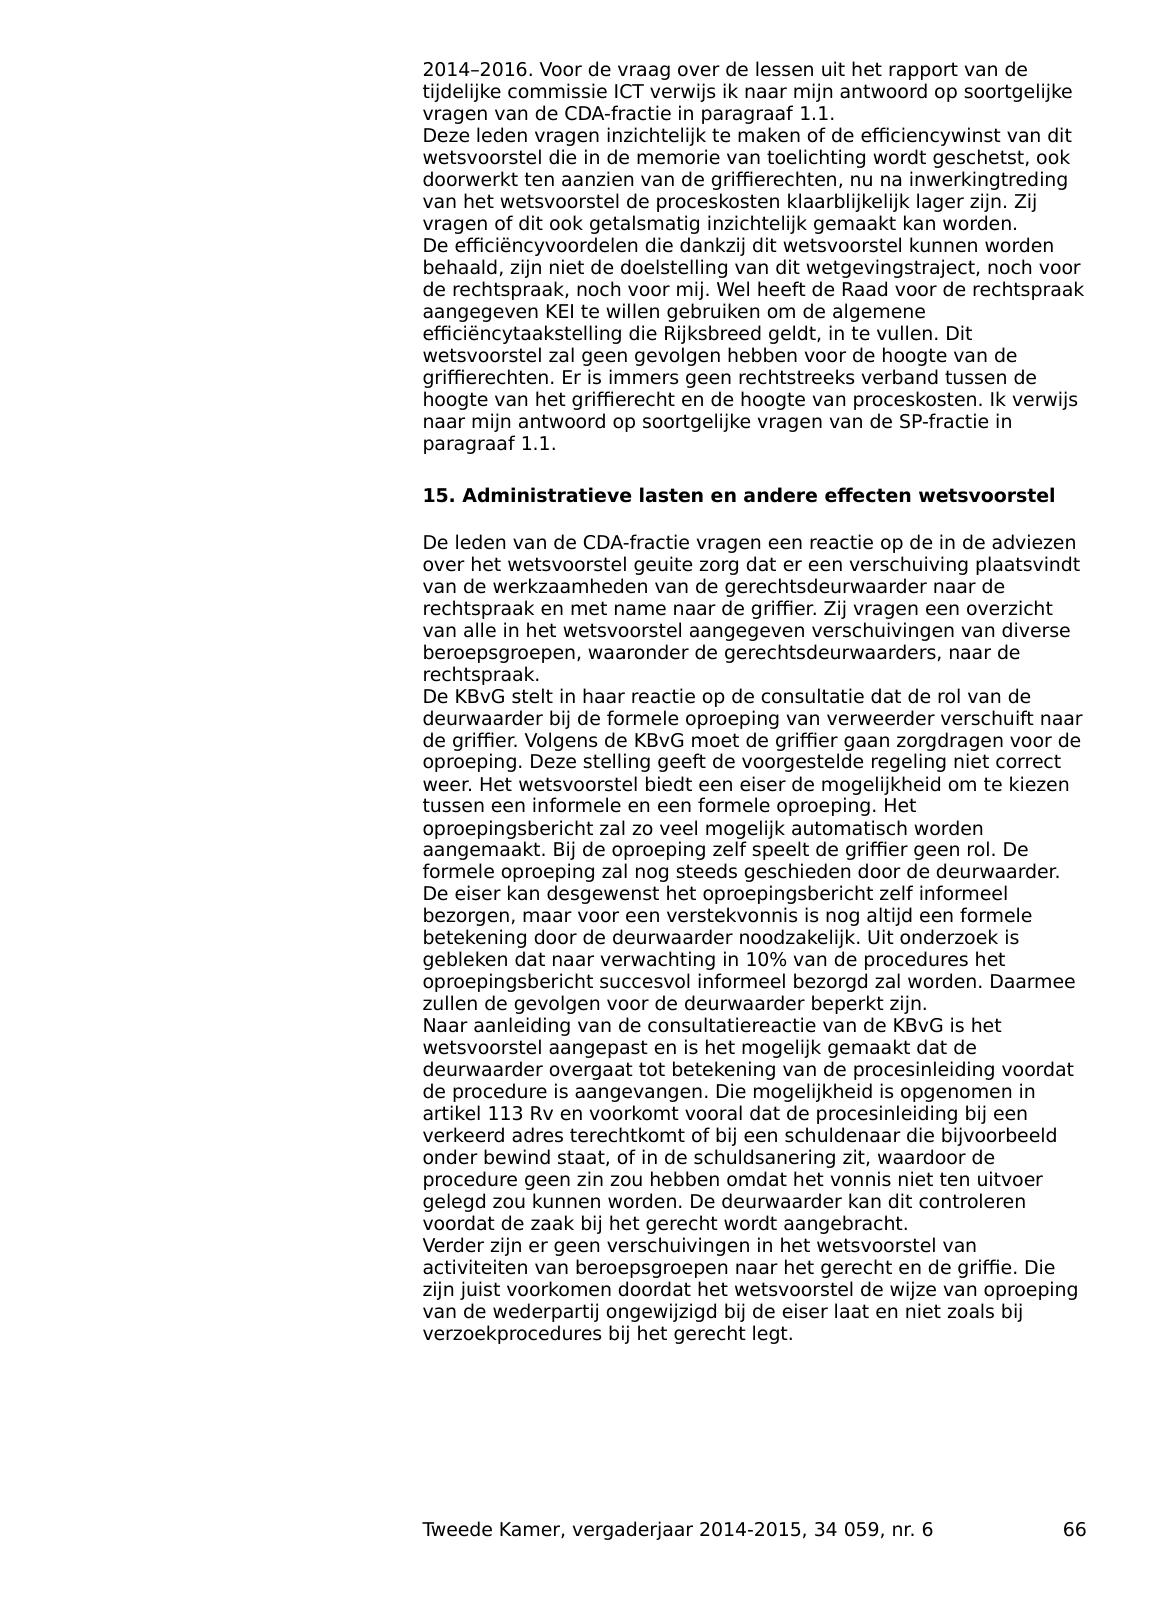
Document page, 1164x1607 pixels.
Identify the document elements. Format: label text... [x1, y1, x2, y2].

text Naar aanleiding van de consultatiereactie van de KBvG is het wetsvoorstel aangepast en is het mogelijk gemaakt dat de deurwaarder overgaat tot betekening van de procesinleiding voordat de procedure is aangevangen. Die mogelijkheid is opgenomen in artikel 113 Rv en voorkomt vooral dat de procesinleiding bij een verkeerd adres terechtkomt of bij een schuldenaar die bijvoorbeeld onder bewind staat, of in de schuldsanering zit, waardoor de procedure geen zin zou hebben omdat het vonnis niet ten uitvoer gelegd zou kunnen worden. De deurwaarder kan dit controleren voordat de zaak bij het gerecht wordt aangebracht. [422, 1015, 1087, 1235]
text Verder zijn er geen verschuivingen in het wetsvoorstel van activiteiten van beroepsgroepen naar het gerecht en de griffie. Die zijn juist voorkomen doordat het wetsvoorstel de wijze van oproeping van de wederpartij ongewijzigd bij de eiser laat en niet zoals bij verzoekprocedures bij het gerecht legt. [422, 1235, 1087, 1345]
text De leden van de CDA-fractie vragen een reactie op de in de adviezen over het wetsvoorstel geuite zorg dat er een verschuiving plaatsvindt van de werkzaamheden van de gerechtsdeurwaarder naar de rechtspraak en met name naar de griffier. Zij vragen een overzicht van alle in het wetsvoorstel aangegeven verschuivingen van diverse beroepsgroepen, waaronder de gerechtsdeurwaarders, naar de rechtspraak. [422, 532, 1087, 686]
text De efficiëncyvoordelen die dankzij dit wetsvoorstel kunnen worden behaald, zijn niet de doelstelling van dit wetgevingstraject, noch voor de rechtspraak, noch voor mij. Wel heeft de Raad voor de rechtspraak aangegeven KEI te willen gebruiken om de algemene efficiëncytaakstelling die Rijksbreed geldt, in te vullen. Dit wetsvoorstel zal geen gevolgen hebben voor de hoogte van de griffierechten. Er is immers geen rechtstreeks verband tussen de hoogte van het griffierecht en de hoogte van proceskosten. Ik verwijs naar mijn antwoord op soortgelijke vragen van de SP-fractie in paragraaf 1.1. [422, 235, 1087, 455]
text Deze leden vragen inzichtelijk te maken of de efficiencywinst van dit wetsvoorstel die in de memorie van toelichting wordt geschetst, ook doorwerkt ten aanzien van de griffierechten, nu na inwerkingtreding van het wetsvoorstel de proceskosten klaarblijkelijk lager zijn. Zij vragen of dit ook getalsmatig inzichtelijk gemaakt kan worden. [422, 125, 1087, 235]
text 2014–2016. Voor de vraag over de lessen uit het rapport van de tijdelijke commissie ICT verwijs ik naar mijn antwoord op soortgelijke vragen van de CDA-fractie in paragraaf 1.1. [422, 59, 1087, 125]
text De KBvG stelt in haar reactie op de consultatie dat de rol van de deurwaarder bij de formele oproeping van verweerder verschuift naar de griffier. Volgens de KBvG moet de griffier gaan zorgdragen voor de oproeping. Deze stelling geeft de voorgestelde regeling niet correct weer. Het wetsvoorstel biedt een eiser de mogelijkheid om te kiezen tussen een informele en een formele oproeping. Het oproepingsbericht zal zo veel mogelijk automatisch worden aangemaakt. Bij de oproeping zelf speelt de griffier geen rol. De formele oproeping zal nog steeds geschieden door de deurwaarder. De eiser kan desgewenst het oproepingsbericht zelf informeel bezorgen, maar voor een verstekvonnis is nog altijd een formele betekening door de deurwaarder noodzakelijk. Uit onderzoek is gebleken dat naar verwachting in 10% van de procedures het oproepingsbericht succesvol informeel bezorgd zal worden. Daarmee zullen de gevolgen voor de deurwaarder beperkt zijn. [422, 686, 1087, 1015]
subtitle 15. Administratieve lasten en andere effecten wetsvoorstel [422, 485, 1087, 507]
